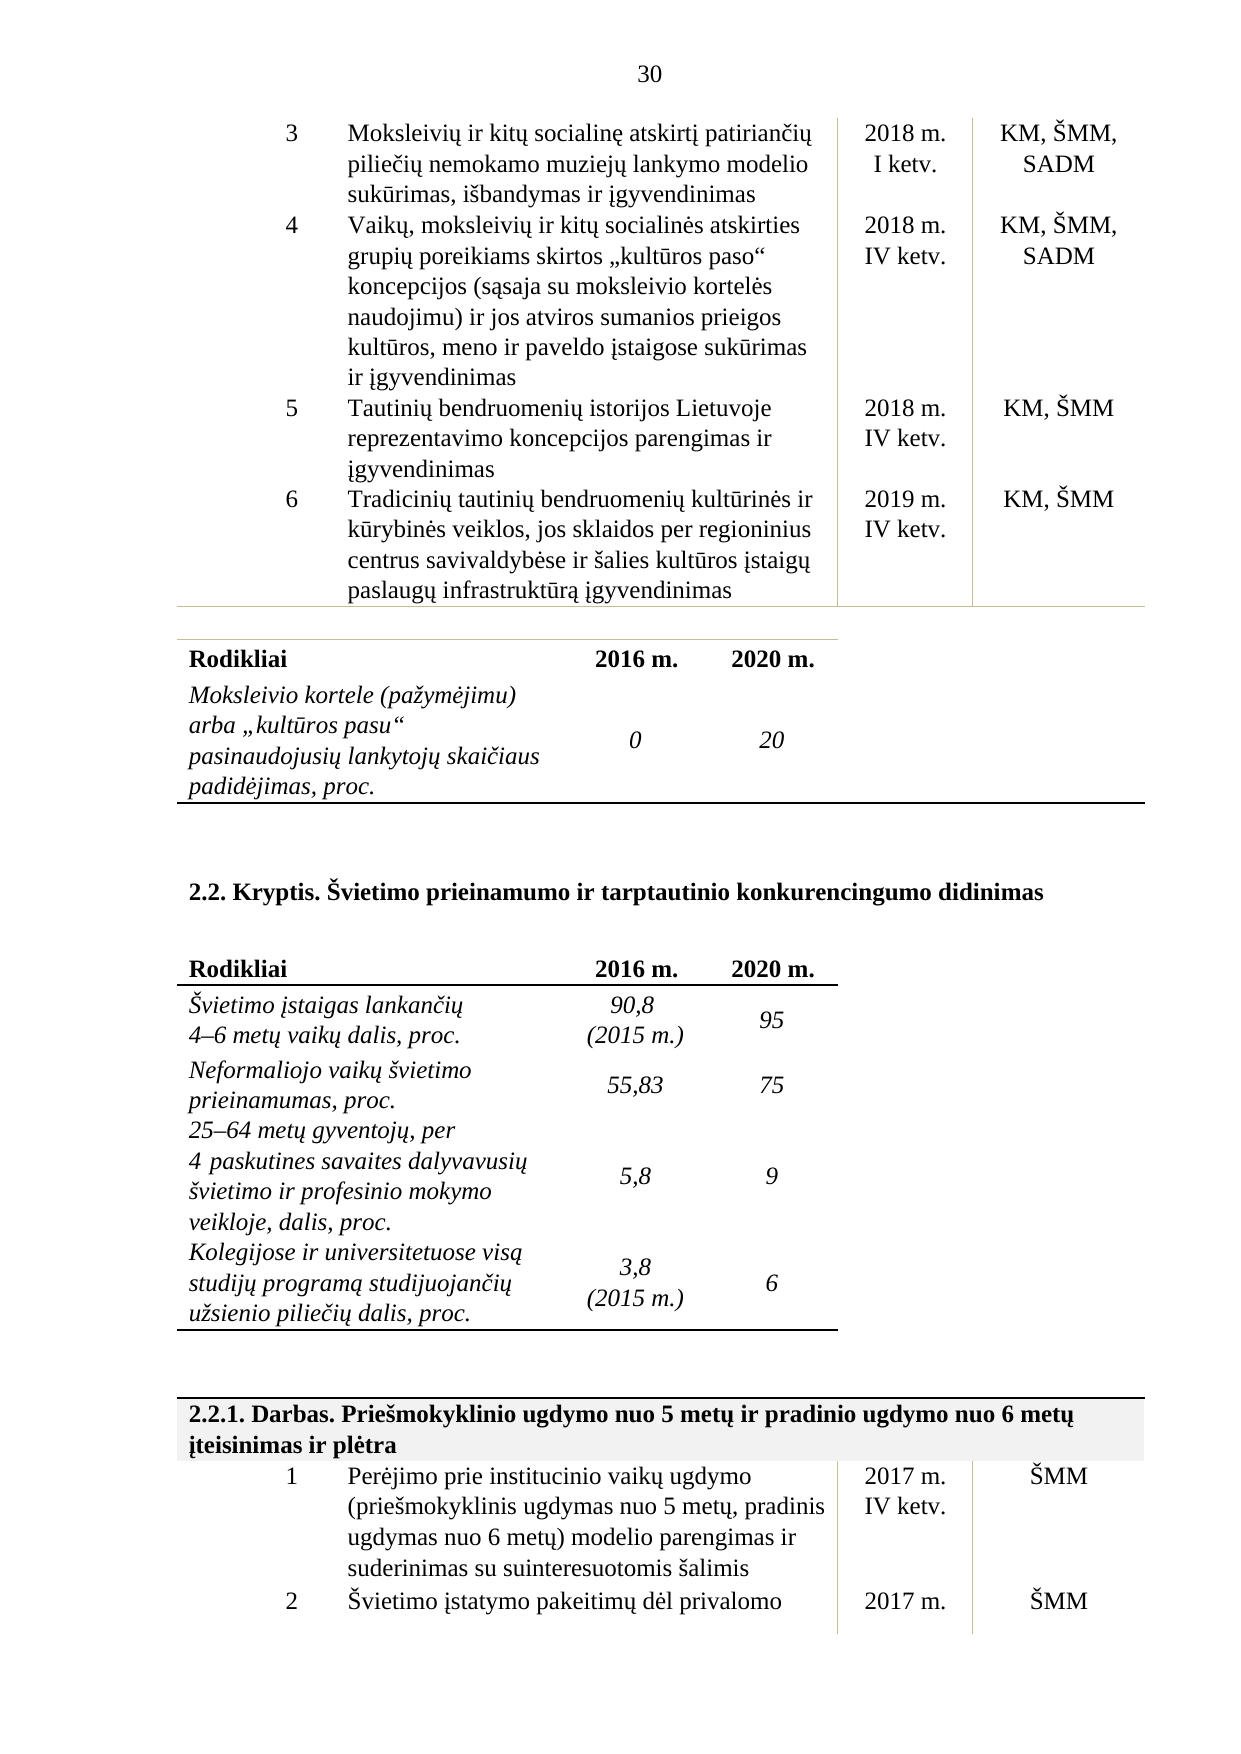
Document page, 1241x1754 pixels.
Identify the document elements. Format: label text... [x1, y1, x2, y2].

table_cell ŠMM [973, 1461, 1144, 1584]
table_cell Tautinių bendruomenių istorijos Lietuvoje reprezentavimo koncepcijos parengimas ir įgyvendinimas [336, 393, 837, 484]
table_cell 5,8 [565, 1116, 708, 1237]
table_cell 6 [247, 484, 336, 606]
table_cell 2017 m. [838, 1584, 972, 1634]
table_cell Perėjimo prie institucinio vaikų ugdymo (priešmokyklinis ugdymas nuo 5 metų, pradinis ugdymas nuo 6 metų) modelio parengimas ir suderinimas su suinteresuotomis šalimis [336, 1461, 837, 1584]
table_cell 2018 m. IV ketv. [838, 393, 972, 484]
table_cell KM, ŠMM [973, 393, 1144, 484]
table_cell 20 [708, 680, 838, 802]
table_cell Neformaliojo vaikų švietimo prieinamumas, proc. [177, 1055, 564, 1116]
table_cell [973, 834, 1144, 865]
table_cell [838, 1363, 973, 1397]
table_cell [177, 834, 247, 865]
table_cell [177, 118, 247, 210]
table_cell [500, 640, 564, 680]
table_cell [708, 607, 838, 638]
table_cell [247, 834, 336, 865]
table_cell [838, 1237, 973, 1328]
table_cell [838, 1329, 973, 1363]
table_cell [565, 607, 708, 638]
table_cell [500, 1331, 564, 1363]
table_cell [708, 1331, 838, 1363]
table_cell [177, 1586, 247, 1634]
table_cell KM, ŠMM [973, 484, 1144, 606]
table_cell [500, 804, 564, 834]
table_cell 2017 m. IV ketv. [838, 1461, 972, 1584]
table_cell 95 [708, 986, 838, 1055]
table_cell 90,8 (2015 m.) [565, 986, 708, 1055]
table_cell Rodikliai [177, 947, 336, 984]
table_cell 25–64 metų gyventojų, per 4 paskutines savaites dalyvavusių švietimo ir profesinio mokymo veikloje, dalis, proc. [177, 1116, 564, 1237]
table_cell [500, 947, 564, 984]
table_cell Švietimo įstatymo pakeitimų dėl privalomo [336, 1584, 837, 1634]
table_cell ŠMM [973, 1584, 1144, 1634]
table_cell [177, 908, 247, 947]
table_cell [336, 1363, 500, 1397]
table_cell [708, 908, 838, 947]
table_cell Vaikų, moksleivių ir kitų socialinės atskirties grupių poreikiams skirtos „kultūros paso“ koncepcijos (sąsaja su moksleivio kortelės naudojimu) ir jos atviros sumanios prieigos kultūros, meno ir paveldo įstaigose sukūrimas ir įgyvendinimas [336, 210, 837, 393]
table_cell [838, 680, 973, 802]
table_cell [838, 947, 973, 984]
table_cell 2 [247, 1586, 336, 1634]
table_cell KM, ŠMM, SADM [973, 210, 1144, 393]
table_cell [247, 607, 336, 638]
table_cell [336, 1331, 500, 1363]
table_cell [565, 1331, 708, 1363]
table_cell [336, 640, 500, 680]
table_cell 5 [247, 393, 336, 484]
table_cell [336, 607, 500, 638]
table_cell 2.2. Kryptis. Švietimo prieinamumo ir tarptautinio konkurencingumo didinimas [177, 865, 1144, 908]
table_cell [708, 834, 838, 865]
table_cell [838, 607, 973, 680]
table_cell [973, 607, 1144, 680]
table_cell [247, 1363, 336, 1397]
table_cell [565, 908, 708, 947]
table_cell [973, 947, 1144, 984]
table_cell [500, 1363, 564, 1397]
table_cell 2016 m. [565, 640, 708, 680]
table_cell [177, 607, 247, 638]
table_cell [247, 1331, 336, 1363]
table_cell 0 [565, 680, 708, 802]
table_cell [838, 984, 973, 1055]
table_cell [177, 484, 247, 606]
table_cell [973, 680, 1144, 802]
table_cell 2016 m. [565, 947, 708, 984]
table_cell 2020 m. [708, 947, 838, 984]
table_cell [708, 804, 838, 834]
table_cell [973, 908, 1144, 947]
table_cell 2.2.1. Darbas. Priešmokyklinio ugdymo nuo 5 metų ir pradinio ugdymo nuo 6 metų įteisinimas ir plėtra [177, 1399, 1144, 1461]
table_cell Kolegijose ir universitetuose visą studijų programą studijuojančių užsienio piliečių dalis, proc. [177, 1237, 564, 1328]
table_cell [336, 804, 500, 834]
table_cell 9 [708, 1116, 838, 1237]
table_cell [838, 804, 973, 834]
table_cell [565, 1363, 708, 1397]
table_cell KM, ŠMM, SADM [973, 118, 1144, 210]
table_cell [336, 834, 500, 865]
table_cell [565, 804, 708, 834]
table_cell Švietimo įstaigas lankančių 4–6 metų vaikų dalis, proc. [177, 986, 564, 1055]
table_cell Rodikliai [177, 640, 336, 680]
table_cell [177, 210, 247, 393]
table_cell 1 [247, 1461, 336, 1584]
table_cell 2019 m. IV ketv. [838, 484, 972, 606]
table_cell [838, 834, 973, 865]
table_cell [177, 1331, 247, 1363]
table_cell [973, 1055, 1144, 1116]
table_cell 2018 m. IV ketv. [838, 210, 972, 393]
table_cell [838, 1055, 973, 1116]
table_cell [177, 1461, 247, 1584]
table_cell 55,83 [565, 1055, 708, 1116]
table_cell [500, 908, 564, 947]
table_cell Moksleivių ir kitų socialinę atskirtį patiriančių piliečių nemokamo muziejų lankymo modelio sukūrimas, išbandymas ir įgyvendinimas [336, 118, 837, 210]
table_cell [973, 1237, 1144, 1328]
table_cell Moksleivio kortele (pažymėjimu) arba „kultūros pasu“ pasinaudojusių lankytojų skaičiaus padidėjimas, proc. [177, 680, 564, 802]
table_cell 4 [247, 210, 336, 393]
table_cell [838, 1116, 973, 1237]
table_cell [247, 804, 336, 834]
table_cell [500, 834, 564, 865]
table_cell [247, 908, 336, 947]
table_cell 3 [247, 118, 336, 210]
table_cell Tradicinių tautinių bendruomenių kultūrinės ir kūrybinės veiklos, jos sklaidos per regioninius centrus savivaldybėse ir šalies kultūros įstaigų paslaugų infrastruktūrą įgyvendinimas [336, 484, 837, 606]
table_cell [708, 1363, 838, 1397]
table_cell [500, 607, 564, 638]
table_cell [973, 984, 1144, 1055]
table_cell [177, 393, 247, 484]
table_cell 6 [708, 1237, 838, 1328]
table_cell [838, 908, 973, 947]
table_cell 2020 m. [708, 640, 838, 680]
table_cell 3,8 (2015 m.) [565, 1237, 708, 1328]
table_cell 2018 m. I ketv. [838, 118, 972, 210]
table_cell [565, 834, 708, 865]
table_cell [336, 908, 500, 947]
table_cell [973, 1329, 1144, 1363]
table_cell [973, 804, 1144, 834]
table_cell [177, 1363, 247, 1397]
table_cell [973, 1363, 1144, 1397]
table_cell [177, 804, 247, 834]
table_cell [973, 1116, 1144, 1237]
table_cell [336, 947, 500, 984]
table_cell 75 [708, 1055, 838, 1116]
